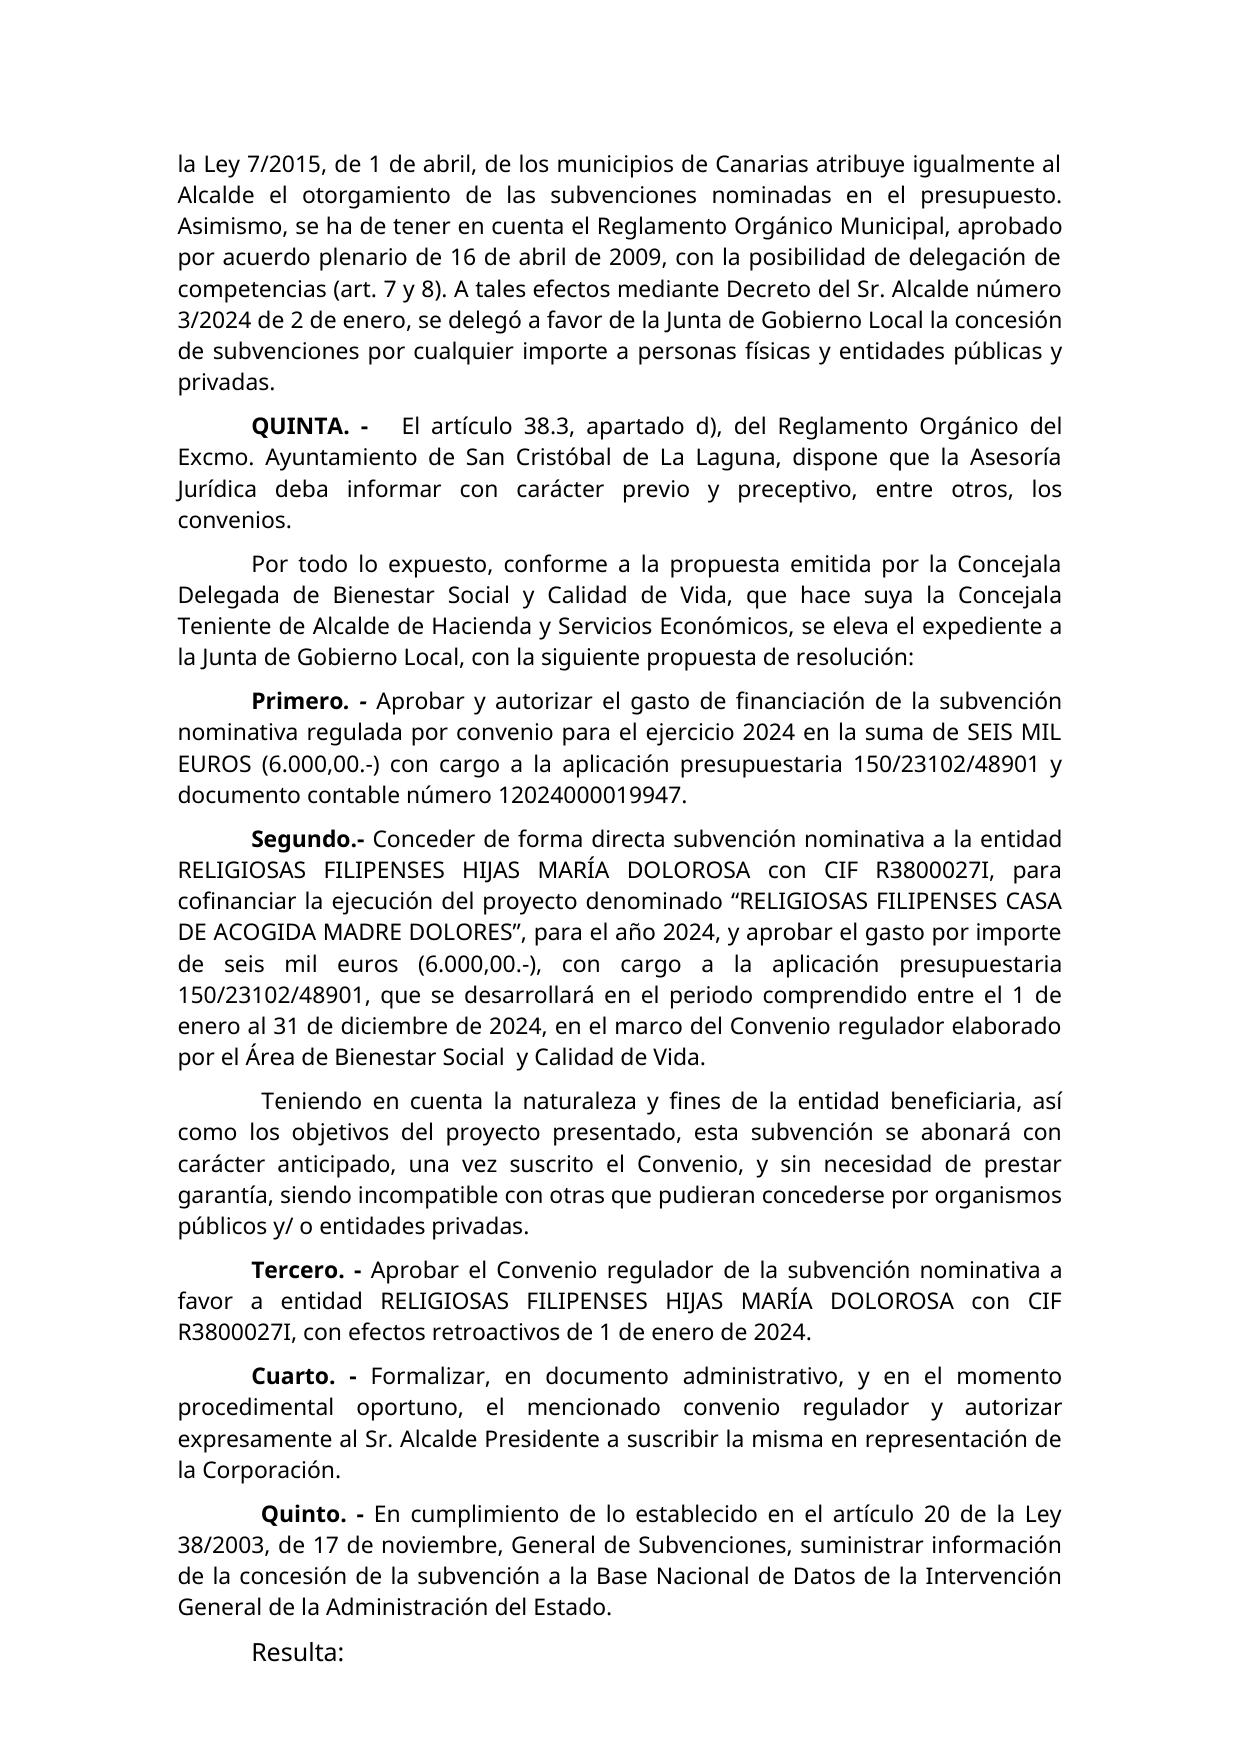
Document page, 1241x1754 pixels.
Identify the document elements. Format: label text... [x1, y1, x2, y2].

text la Ley 7/2015, de 1 de abril, de los municipios de Canarias atribuye igualmente al Alcalde el otorgamiento de las subvenciones nominadas en el presupuesto. Asimismo, se ha de tener en cuenta el Reglamento Orgánico Municipal, aprobado por acuerdo plenario de 16 de abril de 2009, con la posibilidad de delegación de competencias (art. 7 y 8). A tales efectos mediante Decreto del Sr. Alcalde número 3/2024 de 2 de enero, se delegó a favor de la Junta de Gobierno Local la concesión de subvenciones por cualquier importe a personas físicas y entidades públicas y privadas. [177, 148, 1063, 398]
text Segundo.- Conceder de forma directa subvención nominativa a la entidad RELIGIOSAS FILIPENSES HIJAS MARÍA DOLOROSA con CIF R3800027I, para cofinanciar la ejecución del proyecto denominado “RELIGIOSAS FILIPENSES CASA DE ACOGIDA MADRE DOLORES”, para el año 2024, y aprobar el gasto por importe de seis mil euros (6.000,00.-), con cargo a la aplicación presupuestaria 150/23102/48901, que se desarrollará en el periodo comprendido entre el 1 de enero al 31 de diciembre de 2024, en el marco del Convenio regulador elaborado por el Área de Bienestar Social y Calidad de Vida. [177, 823, 1063, 1073]
text QUINTA. - El artículo 38.3, apartado d), del Reglamento Orgánico del Excmo. Ayuntamiento de San Cristóbal de La Laguna, dispone que la Asesoría Jurídica deba informar con carácter previo y preceptivo, entre otros, los convenios. [177, 410, 1063, 535]
text Teniendo en cuenta la naturaleza y fines de la entidad beneficiaria, así como los objetivos del proyecto presentado, esta subvención se abonará con carácter anticipado, una vez suscrito el Convenio, y sin necesidad de prestar garantía, siendo incompatible con otras que pudieran concederse por organismos públicos y/ o entidades privadas. [177, 1085, 1063, 1241]
text Quinto. - En cumplimiento de lo establecido en el artículo 20 de la Ley 38/2003, de 17 de noviembre, General de Subvenciones, suministrar información de la concesión de la subvención a la Base Nacional de Datos de la Intervención General de la Administración del Estado. [177, 1498, 1063, 1623]
text Resulta: [177, 1635, 1063, 1669]
text Primero. - Aprobar y autorizar el gasto de financiación de la subvención nominativa regulada por convenio para el ejercicio 2024 en la suma de SEIS MIL EUROS (6.000,00.-) con cargo a la aplicación presupuestaria 150/23102/48901 y documento contable número 12024000019947. [177, 685, 1063, 810]
text Cuarto. - Formalizar, en documento administrativo, y en el momento procedimental oportuno, el mencionado convenio regulador y autorizar expresamente al Sr. Alcalde Presidente a suscribir la misma en representación de la Corporación. [177, 1360, 1063, 1485]
text Por todo lo expuesto, conforme a la propuesta emitida por la Concejala Delegada de Bienestar Social y Calidad de Vida, que hace suya la Concejala Teniente de Alcalde de Hacienda y Servicios Económicos, se eleva el expediente a la Junta de Gobierno Local, con la siguiente propuesta de resolución: [177, 548, 1063, 673]
text Tercero. - Aprobar el Convenio regulador de la subvención nominativa a favor a entidad RELIGIOSAS FILIPENSES HIJAS MARÍA DOLOROSA con CIF R3800027I, con efectos retroactivos de 1 de enero de 2024. [177, 1254, 1063, 1348]
